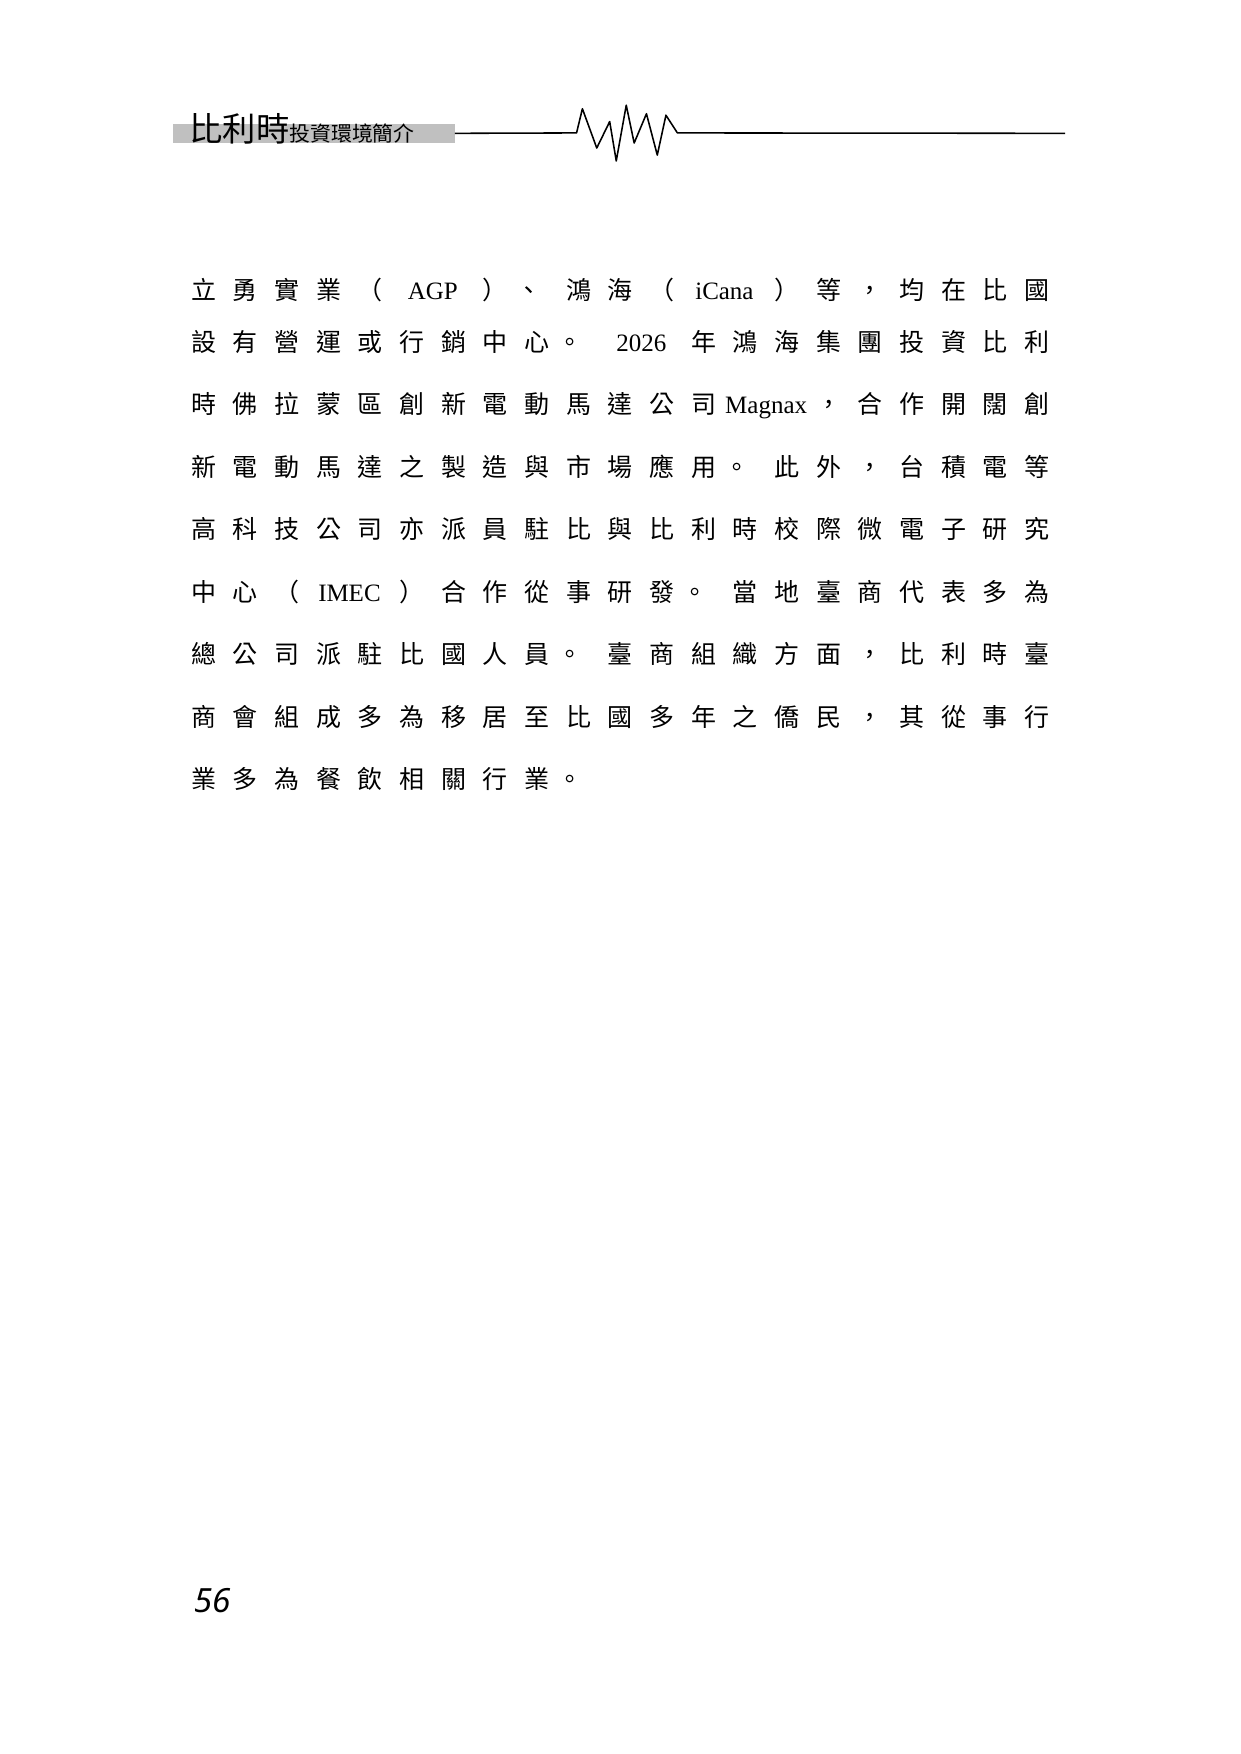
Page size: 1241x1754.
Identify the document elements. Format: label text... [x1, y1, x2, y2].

text 立勇實業（AGP）、鴻海（iCana）等，均在比國設有營運或行銷中心。2026年鴻海集團投資比利時佛拉蒙區創新電動馬達公司Magnax，合作開闊創新電動馬達之製造與市場應用。此外，台積電等高科技公司亦派員駐比與比利時校際微電子研究中心（IMEC）合作從事研發。當地臺商代表多為總公司派駐比國人員。臺商組織方面，比利時臺商會組成多為移居至比國多年之僑民，其從事行業多為餐飲相關行業。 [183, 236, 1058, 799]
